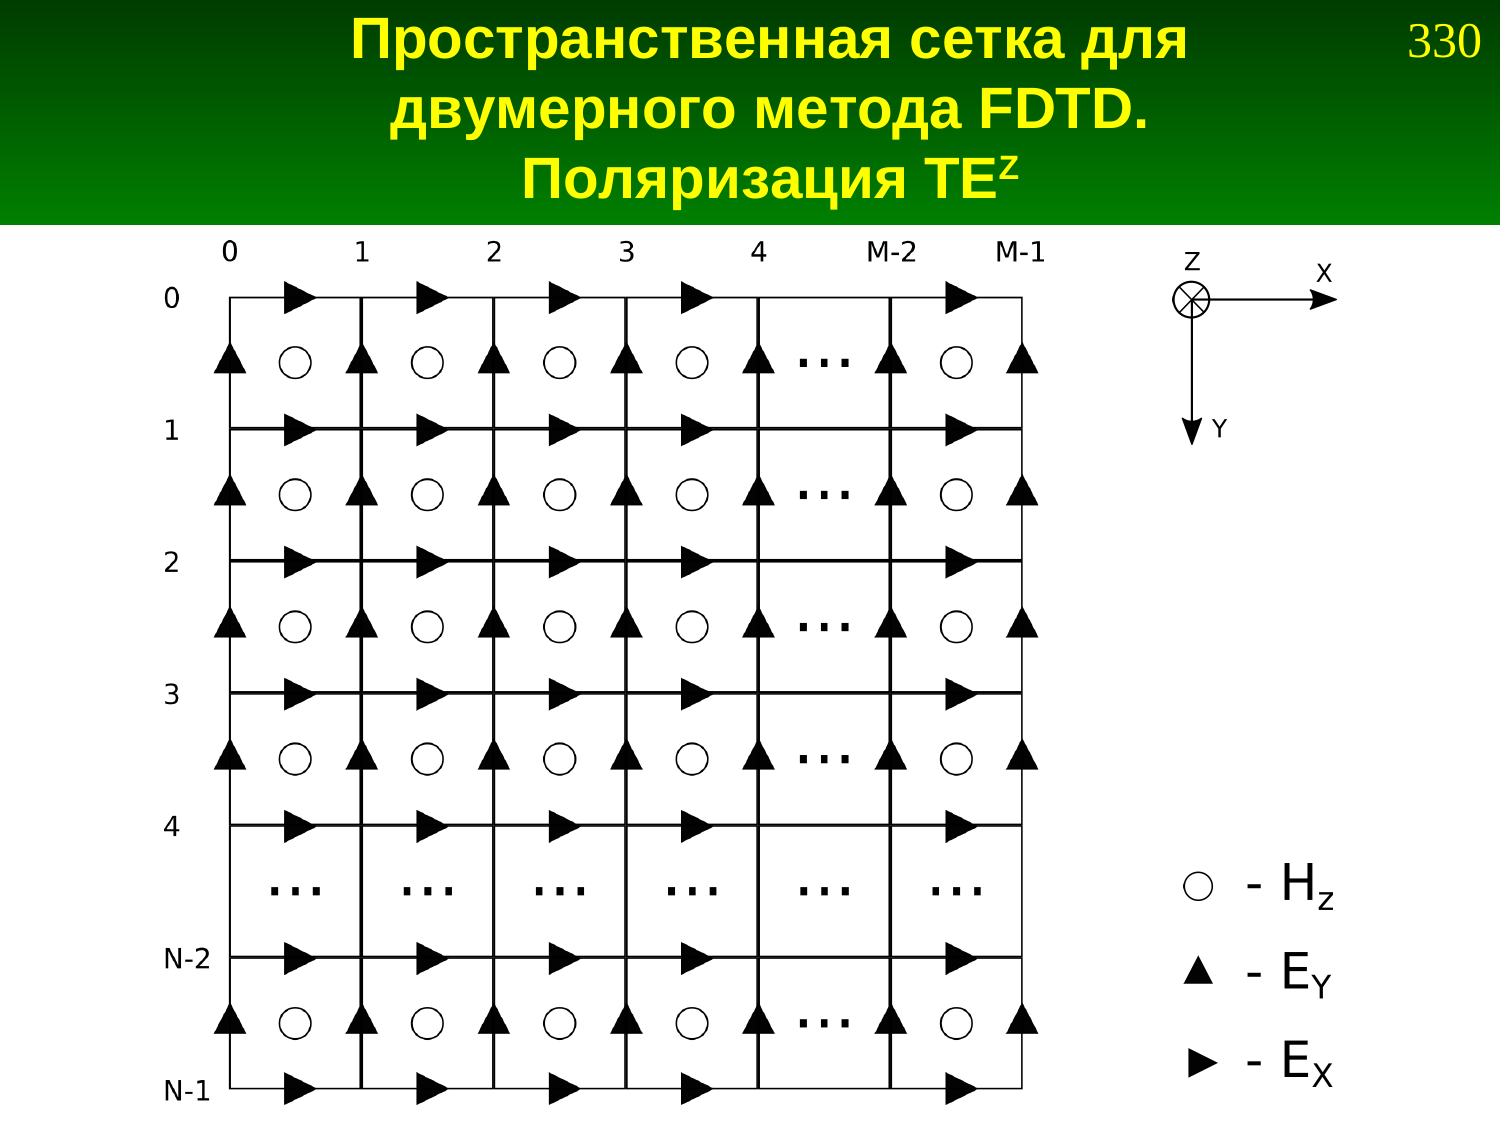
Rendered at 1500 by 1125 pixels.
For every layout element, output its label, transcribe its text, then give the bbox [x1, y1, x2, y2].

picture [1172, 252, 1337, 446]
title Пространственная сетка для двумерного метода FDTD. Поляризация TEZ [100, 0, 1441, 219]
picture [164, 240, 1044, 1105]
picture [1183, 863, 1333, 1087]
